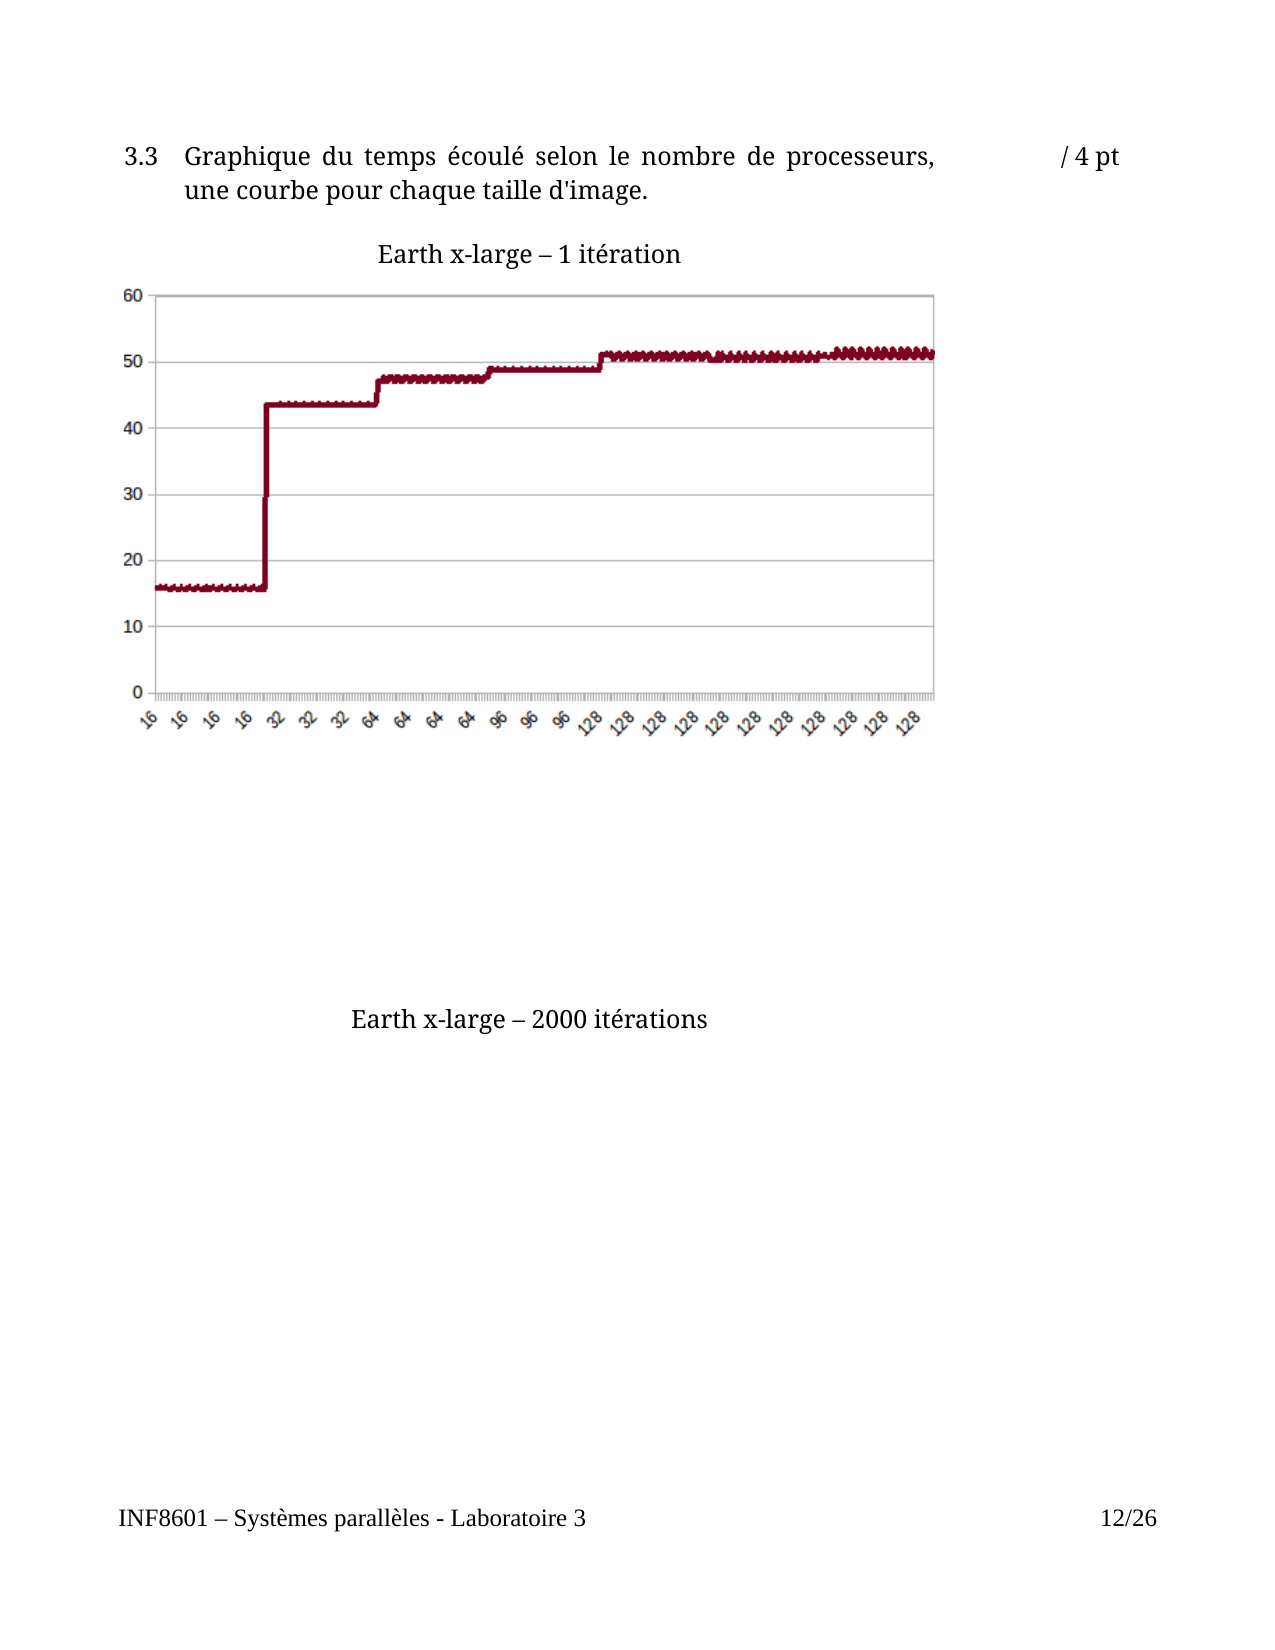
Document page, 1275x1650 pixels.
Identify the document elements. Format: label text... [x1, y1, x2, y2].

table_cell [941, 118, 1049, 1041]
table_cell Graphique du temps écoulé selon le nombre de processeurs, une courbe pour chaque taille d'image. Earth x-large – 1 itération Earth x-large – 2000 itérations [118, 118, 941, 1041]
picture [123, 286, 935, 746]
table_cell / 4 pt [1049, 118, 1157, 1041]
